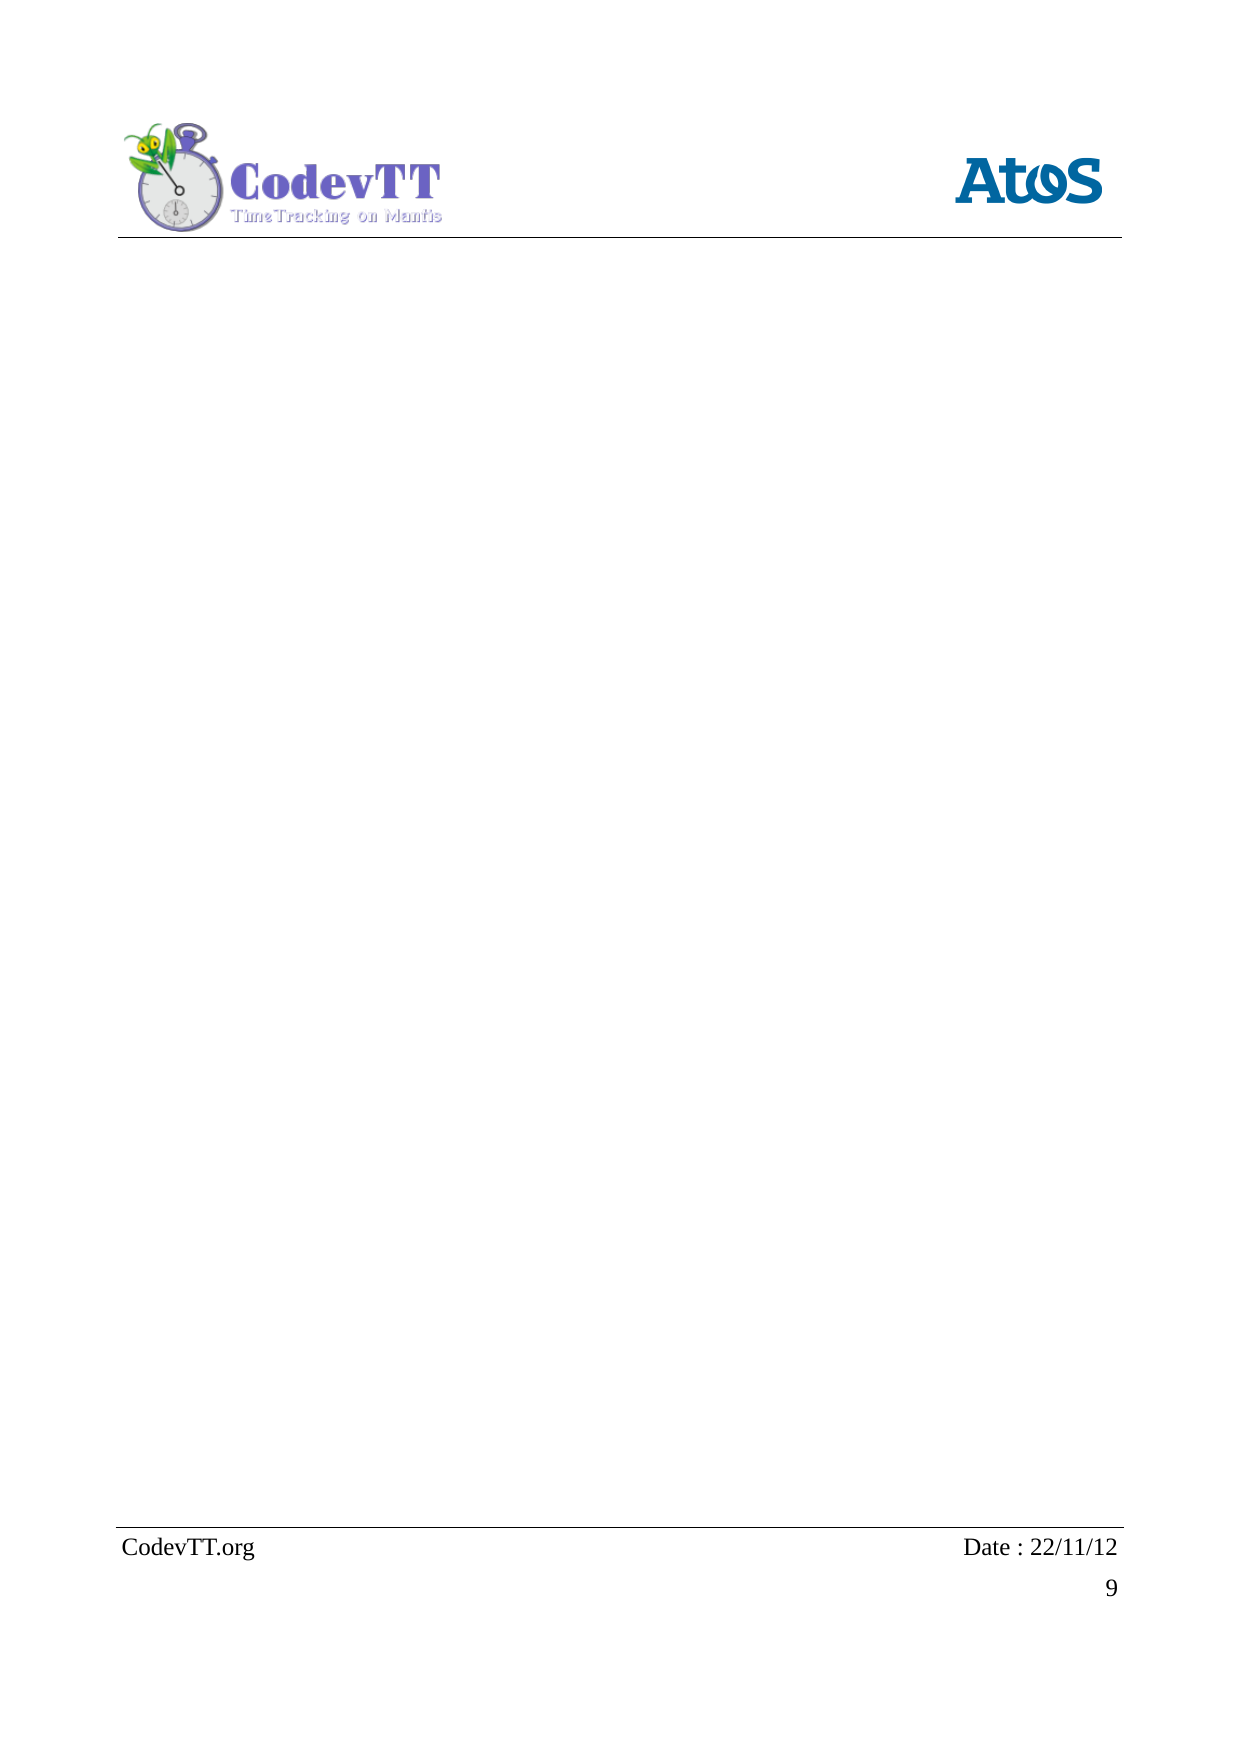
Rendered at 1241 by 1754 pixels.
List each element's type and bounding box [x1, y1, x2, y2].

picture [123, 123, 447, 232]
picture [953, 156, 1103, 205]
